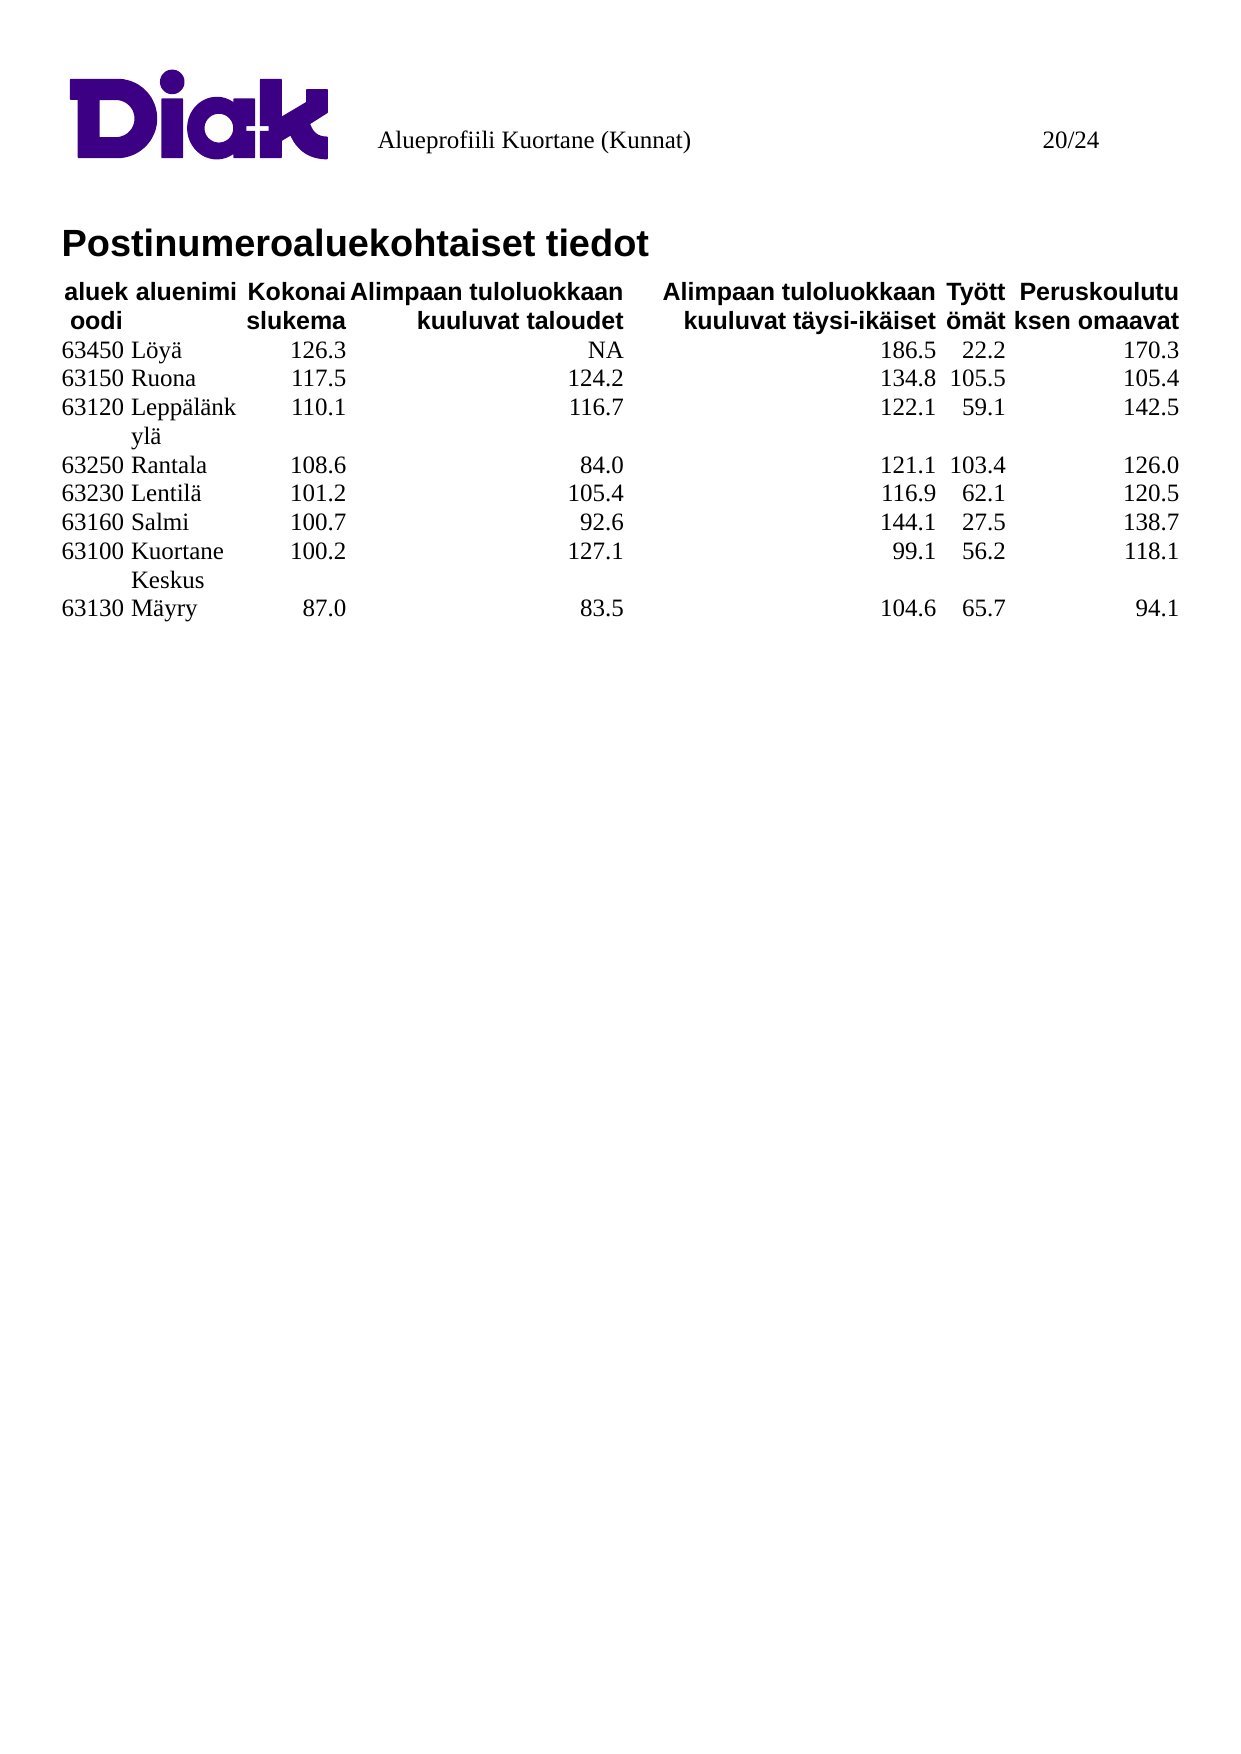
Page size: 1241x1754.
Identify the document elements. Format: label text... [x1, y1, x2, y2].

table_cell Ruona [131, 364, 242, 392]
table_cell 63130 [61, 594, 131, 622]
table_cell 121.1 [624, 450, 936, 478]
table_cell 105.4 [1005, 364, 1179, 392]
table_cell 108.6 [242, 450, 346, 478]
table_cell 124.2 [346, 364, 624, 392]
table_cell NA [346, 335, 624, 363]
table_header Kokonaislukema [242, 277, 346, 335]
table_cell Mäyry [131, 594, 242, 622]
table_cell 63100 [61, 536, 131, 593]
table_cell 126.0 [1005, 450, 1179, 478]
table_cell Salmi [131, 507, 242, 536]
table_cell Rantala [131, 450, 242, 478]
table_cell 120.5 [1005, 479, 1179, 507]
table_cell 87.0 [242, 594, 346, 622]
table_header Alimpaan tuloluokkaan kuuluvat taloudet [346, 277, 624, 335]
table_cell 142.5 [1005, 392, 1179, 450]
table_header Peruskoulutuksen omaavat [1005, 277, 1179, 335]
table_cell 103.4 [936, 450, 1005, 478]
table_cell 63150 [61, 364, 131, 392]
table_header aluekoodi [61, 277, 131, 335]
table_cell 63250 [61, 450, 131, 478]
table_cell 63160 [61, 507, 131, 536]
table_cell 117.5 [242, 364, 346, 392]
table_cell 84.0 [346, 450, 624, 478]
table_header Alimpaan tuloluokkaan kuuluvat täysi-ikäiset [624, 277, 936, 335]
table_cell 59.1 [936, 392, 1005, 450]
table_cell 186.5 [624, 335, 936, 363]
table_cell 127.1 [346, 536, 624, 593]
table_cell 99.1 [624, 536, 936, 593]
table_cell 94.1 [1005, 594, 1179, 622]
table_header Työttömät [936, 277, 1005, 335]
table_cell 138.7 [1005, 507, 1179, 536]
table_cell 110.1 [242, 392, 346, 450]
table_cell 105.4 [346, 479, 624, 507]
table_cell Löyä [131, 335, 242, 363]
table_cell 27.5 [936, 507, 1005, 536]
table_cell 104.6 [624, 594, 936, 622]
table_cell Kuortane Keskus [131, 536, 242, 593]
table_cell 126.3 [242, 335, 346, 363]
table_cell 134.8 [624, 364, 936, 392]
table_cell 63120 [61, 392, 131, 450]
table_cell 122.1 [624, 392, 936, 450]
table_cell 22.2 [936, 335, 1005, 363]
table_cell 100.2 [242, 536, 346, 593]
table_cell 92.6 [346, 507, 624, 536]
table_cell 116.9 [624, 479, 936, 507]
table_cell 170.3 [1005, 335, 1179, 363]
table_cell 100.7 [242, 507, 346, 536]
table_cell 116.7 [346, 392, 624, 450]
table_cell 144.1 [624, 507, 936, 536]
table_cell 65.7 [936, 594, 1005, 622]
table_cell 101.2 [242, 479, 346, 507]
table_cell 62.1 [936, 479, 1005, 507]
table_header aluenimi [131, 277, 242, 335]
table_cell 105.5 [936, 364, 1005, 392]
table_cell 63230 [61, 479, 131, 507]
table_cell Lentilä [131, 479, 242, 507]
table_cell 83.5 [346, 594, 624, 622]
table_cell Leppälänkylä [131, 392, 242, 450]
subtitle Postinumeroaluekohtaiset tiedot [61, 221, 1179, 265]
table_cell 118.1 [1005, 536, 1179, 593]
table_cell 63450 [61, 335, 131, 363]
table_cell 56.2 [936, 536, 1005, 593]
